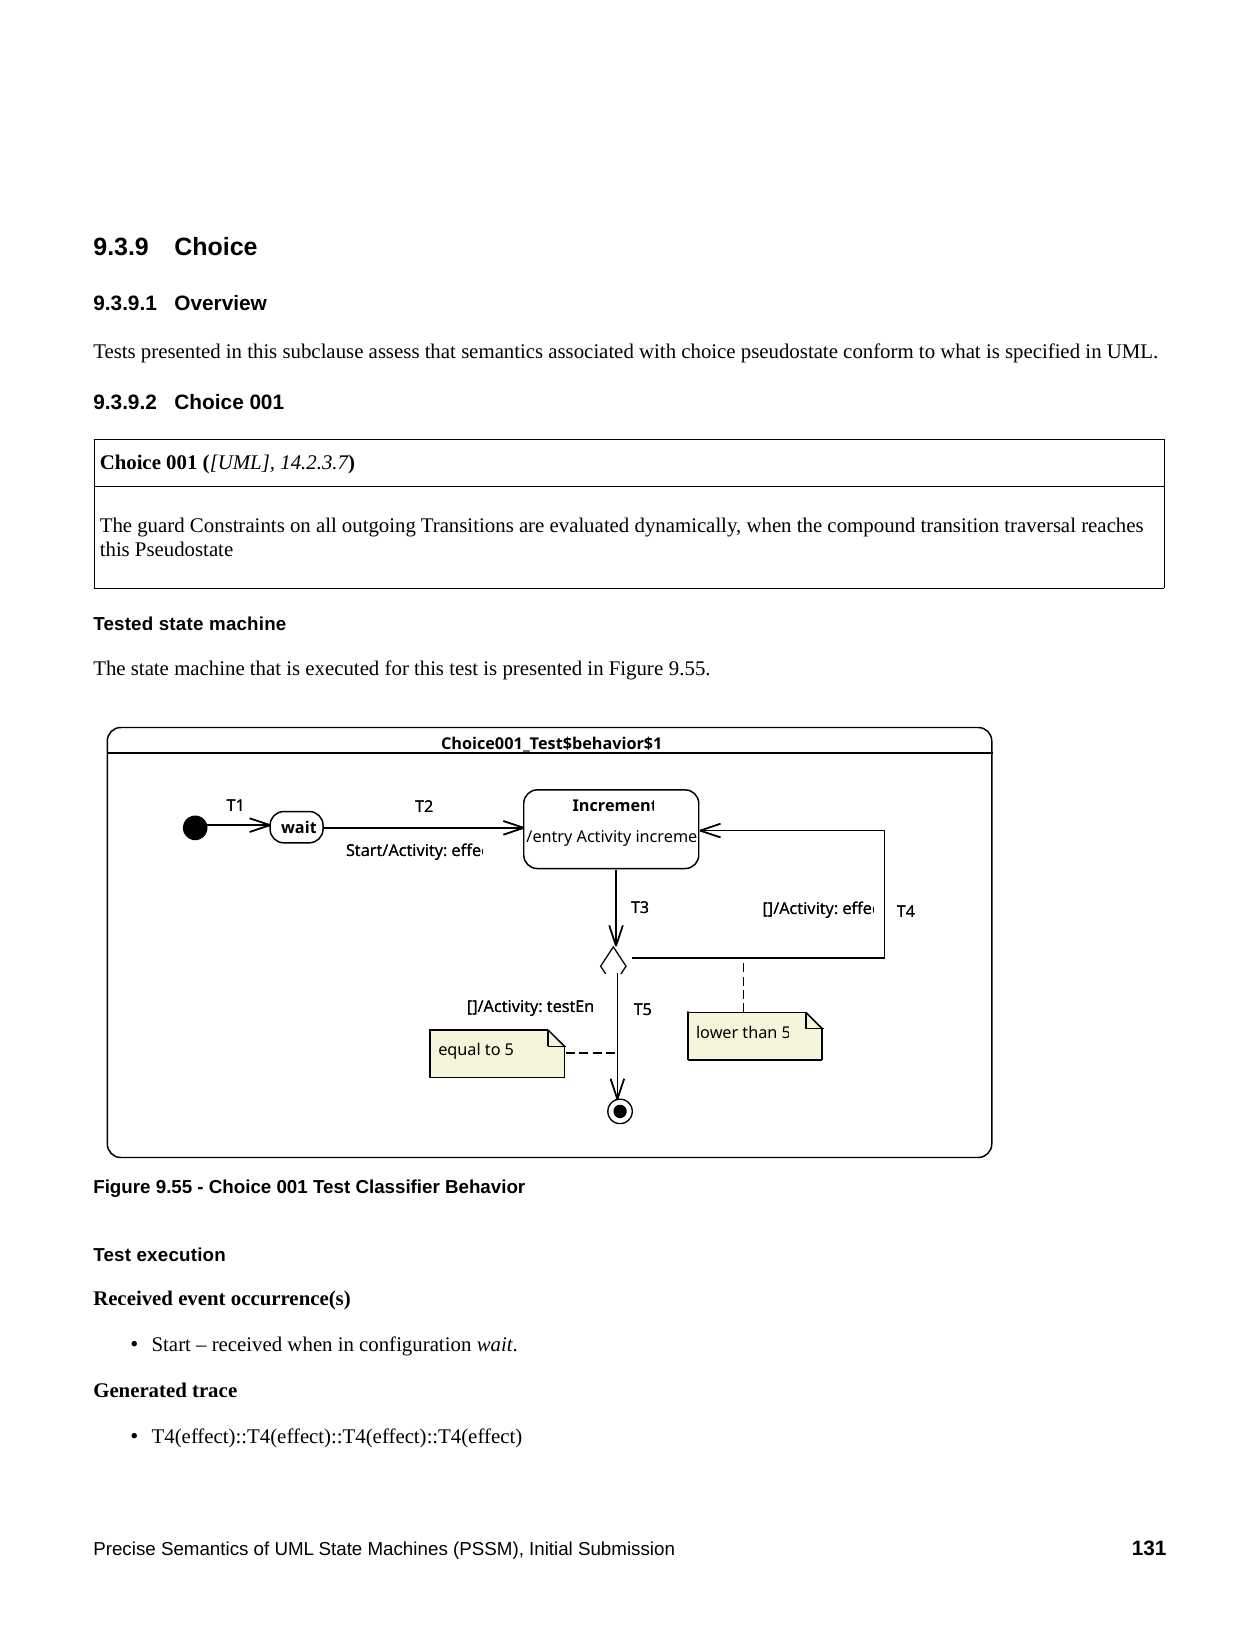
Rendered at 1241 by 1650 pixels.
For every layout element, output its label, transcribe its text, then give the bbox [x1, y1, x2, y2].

list Start – received when in configuration wait. [131, 1331, 1164, 1356]
list T4(effect)::T4(effect)::T4(effect)::T4(effect) [131, 1423, 1164, 1448]
text Tests presented in this subclause assess that semantics associated with choice pseudostate conform to what is specified in UML. [93, 339, 1164, 363]
text The state machine that is executed for this test is presented in Figure 9.55. [93, 656, 1164, 680]
text Received event occurrence(s) [93, 1286, 1164, 1310]
text Generated trace [93, 1377, 1164, 1402]
subtitle Choice [93, 231, 1164, 260]
subtitle Choice 001 [93, 388, 1164, 413]
subtitle Test execution [93, 1244, 1164, 1265]
text Figure 9.55 - Choice 001 Test Classifier Behavior [93, 713, 1007, 1198]
subtitle Tested state machine [93, 613, 1164, 634]
table_header Choice 001 ([UML], 14.2.3.7) [95, 440, 1164, 486]
table_cell The guard Constraints on all outgoing Transitions are evaluated dynamically, when the compound transition traversal reaches this Pseudostate [95, 487, 1164, 588]
subtitle Overview [93, 289, 1164, 314]
